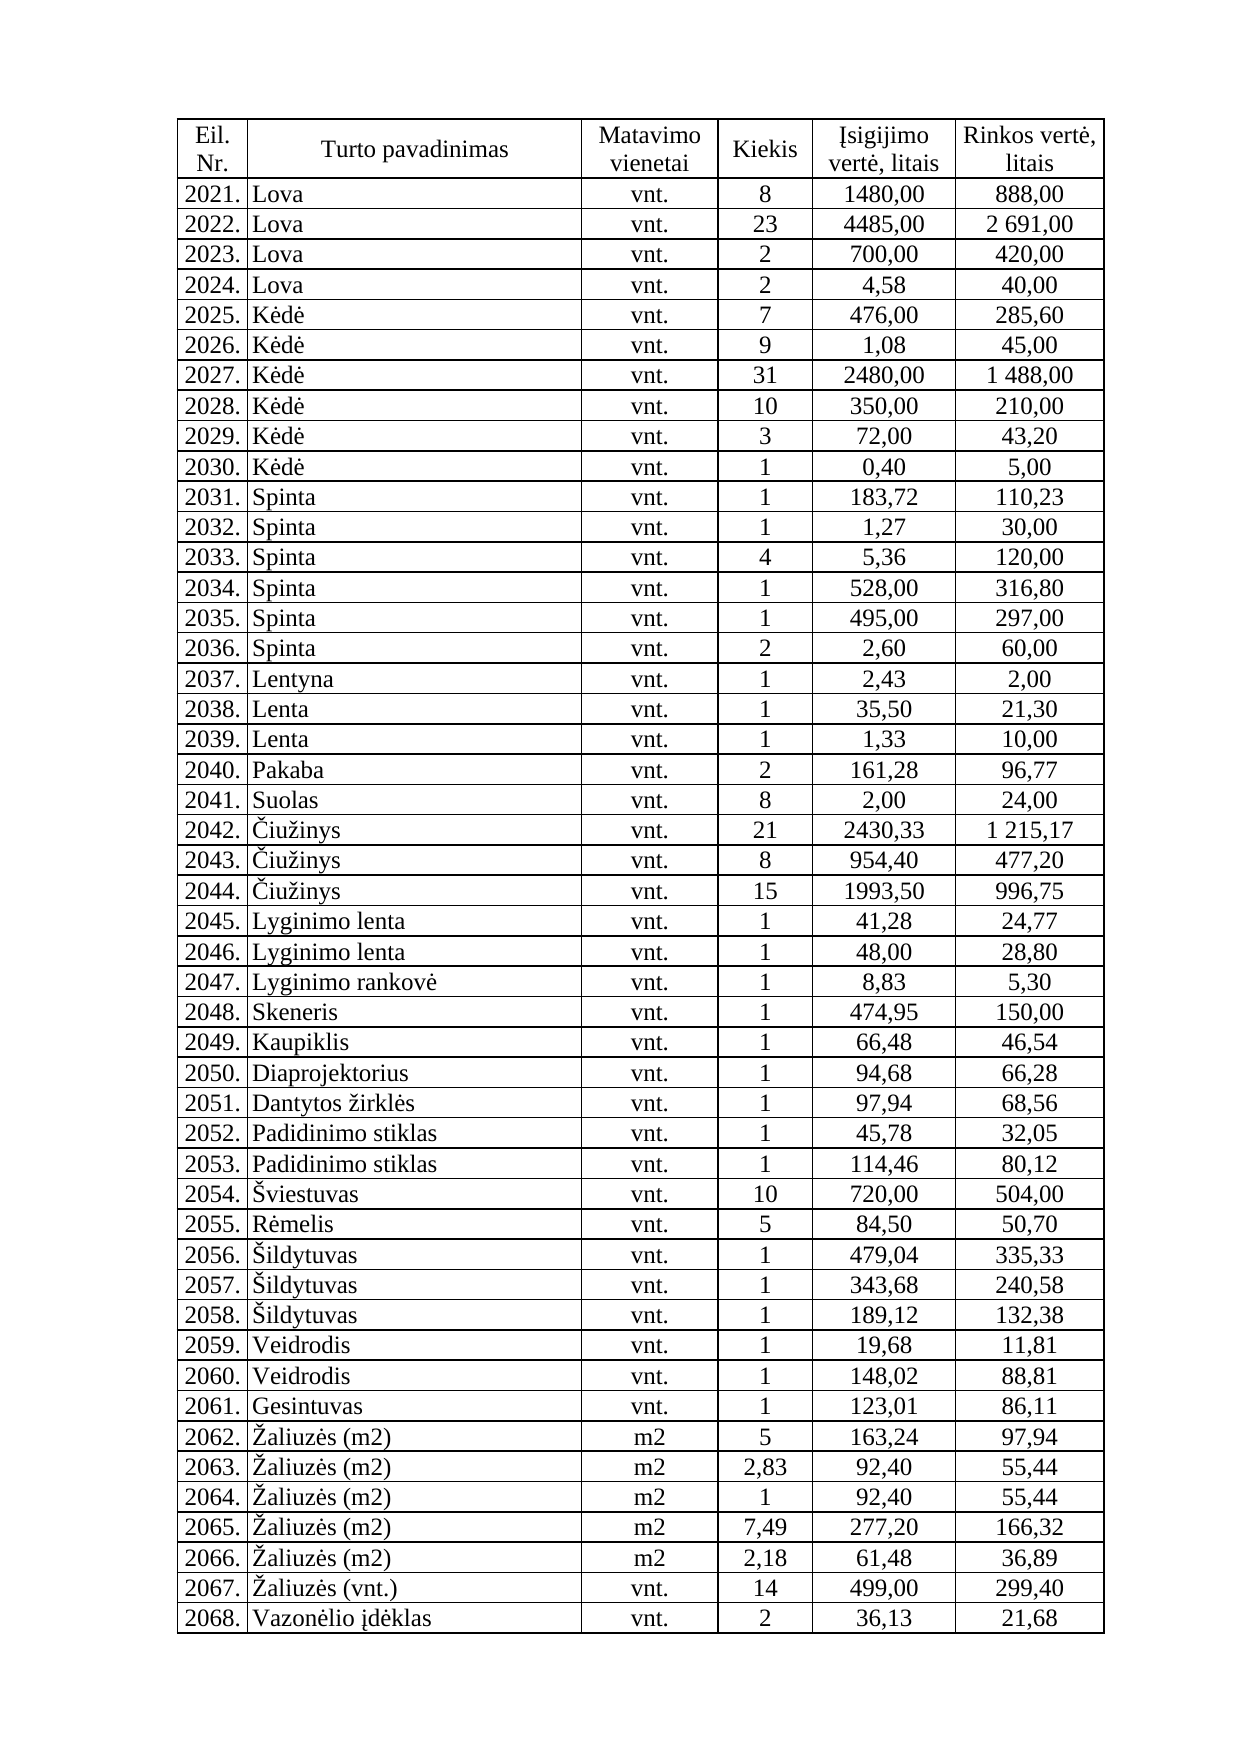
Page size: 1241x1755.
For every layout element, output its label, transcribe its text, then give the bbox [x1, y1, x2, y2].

table_cell Lova [248, 270, 581, 298]
table_cell 888,00 [956, 179, 1103, 207]
table_cell 7 [719, 300, 812, 329]
table_cell 5 [719, 1210, 812, 1238]
table_cell Padidinimo stiklas [248, 1118, 581, 1147]
table_cell 2053. [178, 1149, 247, 1177]
table_cell vnt. [582, 1058, 717, 1087]
table_cell 2059. [178, 1331, 247, 1359]
table_cell 189,12 [813, 1300, 955, 1329]
table_cell 5,36 [813, 543, 955, 571]
table_cell vnt. [582, 1028, 717, 1056]
table_cell Žaliuzės (vnt.) [248, 1573, 581, 1602]
table_cell Suolas [248, 785, 581, 814]
table_cell Lova [248, 179, 581, 207]
table_cell 2048. [178, 997, 247, 1026]
table_cell 954,40 [813, 846, 955, 874]
table_cell Lova [248, 240, 581, 268]
table_header Matavimo vienetai [582, 120, 717, 177]
table_cell 161,28 [813, 755, 955, 783]
table_cell 299,40 [956, 1573, 1103, 1602]
table_cell 2062. [178, 1422, 247, 1450]
table_cell 183,72 [813, 482, 955, 511]
table_cell 0,40 [813, 452, 955, 480]
table_cell 335,33 [956, 1240, 1103, 1268]
table_cell 24,77 [956, 906, 1103, 935]
table_cell 1 [719, 997, 812, 1026]
table_cell vnt. [582, 1300, 717, 1329]
table_cell Padidinimo stiklas [248, 1149, 581, 1177]
table_cell 1 [719, 937, 812, 965]
table_cell 148,02 [813, 1361, 955, 1390]
table_cell Šildytuvas [248, 1270, 581, 1299]
table_cell 4 [719, 543, 812, 571]
table_cell vnt. [582, 997, 717, 1026]
table_cell 2046. [178, 937, 247, 965]
table_cell 2033. [178, 543, 247, 571]
table_cell Kėdė [248, 452, 581, 480]
table_cell 120,00 [956, 543, 1103, 571]
table_cell vnt. [582, 1391, 717, 1420]
table_cell 11,81 [956, 1331, 1103, 1359]
table_cell 55,44 [956, 1482, 1103, 1511]
table_cell 61,48 [813, 1543, 955, 1572]
table_cell 476,00 [813, 300, 955, 329]
table_cell 2024. [178, 270, 247, 298]
table_cell vnt. [582, 876, 717, 905]
table_cell vnt. [582, 330, 717, 359]
table_cell m2 [582, 1543, 717, 1572]
table_cell vnt. [582, 603, 717, 632]
table_cell 5,30 [956, 967, 1103, 996]
table_cell Spinta [248, 543, 581, 571]
table_cell 2040. [178, 755, 247, 783]
table_cell 240,58 [956, 1270, 1103, 1299]
table_cell 2026. [178, 330, 247, 359]
table_cell Spinta [248, 482, 581, 511]
table_cell 2054. [178, 1179, 247, 1208]
table_cell 163,24 [813, 1422, 955, 1450]
table_cell 1 [719, 603, 812, 632]
table_cell Spinta [248, 603, 581, 632]
table_cell 2047. [178, 967, 247, 996]
table_cell 996,75 [956, 876, 1103, 905]
table_cell 528,00 [813, 573, 955, 602]
table_cell 24,00 [956, 785, 1103, 814]
table_cell 1 [719, 452, 812, 480]
table_cell 2 [719, 1603, 812, 1632]
table_cell Lenta [248, 694, 581, 723]
table_cell 1 [719, 967, 812, 996]
table_cell Lyginimo rankovė [248, 967, 581, 996]
table_cell 28,80 [956, 937, 1103, 965]
table_cell Kėdė [248, 330, 581, 359]
table_cell vnt. [582, 1210, 717, 1238]
table_cell 35,50 [813, 694, 955, 723]
table_cell 477,20 [956, 846, 1103, 874]
table_header Įsigijimo vertė, litais [813, 120, 955, 177]
table_cell vnt. [582, 785, 717, 814]
table_cell 1 [719, 482, 812, 511]
table_cell 10,00 [956, 725, 1103, 753]
table_cell vnt. [582, 391, 717, 420]
table_cell Diaprojektorius [248, 1058, 581, 1087]
table_cell 150,00 [956, 997, 1103, 1026]
table_cell 45,00 [956, 330, 1103, 359]
table_cell 2038. [178, 694, 247, 723]
table_cell vnt. [582, 512, 717, 541]
table_cell 2035. [178, 603, 247, 632]
table_cell Dantytos žirklės [248, 1088, 581, 1117]
table_cell 132,38 [956, 1300, 1103, 1329]
table_cell Lova [248, 209, 581, 238]
table_cell 2066. [178, 1543, 247, 1572]
table_cell 43,20 [956, 421, 1103, 450]
table_cell 32,05 [956, 1118, 1103, 1147]
table_cell Žaliuzės (m2) [248, 1452, 581, 1481]
table_cell 36,89 [956, 1543, 1103, 1572]
table_cell Lentyna [248, 664, 581, 692]
table_header Eil. Nr. [178, 120, 247, 177]
table_cell 2037. [178, 664, 247, 692]
table_cell 1 [719, 694, 812, 723]
table_cell 210,00 [956, 391, 1103, 420]
table_cell 72,00 [813, 421, 955, 450]
table_cell 1993,50 [813, 876, 955, 905]
table_cell 474,95 [813, 997, 955, 1026]
table_cell 2063. [178, 1452, 247, 1481]
table_cell Čiužinys [248, 876, 581, 905]
table_cell Žaliuzės (m2) [248, 1513, 581, 1541]
table_cell 2036. [178, 633, 247, 662]
table_cell 420,00 [956, 240, 1103, 268]
table_cell vnt. [582, 179, 717, 207]
table_cell vnt. [582, 300, 717, 329]
table_cell 1 [719, 1361, 812, 1390]
table_cell 3 [719, 421, 812, 450]
table_cell 21,68 [956, 1603, 1103, 1632]
table_cell 1 [719, 1270, 812, 1299]
table_cell 123,01 [813, 1391, 955, 1420]
table_cell 316,80 [956, 573, 1103, 602]
table_cell 2028. [178, 391, 247, 420]
table_cell 8 [719, 846, 812, 874]
table_cell vnt. [582, 1240, 717, 1268]
table_cell 2045. [178, 906, 247, 935]
table_cell vnt. [582, 1179, 717, 1208]
table_cell Kėdė [248, 300, 581, 329]
table_cell m2 [582, 1482, 717, 1511]
table_cell Žaliuzės (m2) [248, 1543, 581, 1572]
table_cell 1 [719, 906, 812, 935]
table_cell Šildytuvas [248, 1240, 581, 1268]
table_cell Veidrodis [248, 1361, 581, 1390]
table_cell 88,81 [956, 1361, 1103, 1390]
table_cell 46,54 [956, 1028, 1103, 1056]
table_cell 92,40 [813, 1482, 955, 1511]
table_cell 2,60 [813, 633, 955, 662]
table_cell 2,00 [956, 664, 1103, 692]
table_cell Šviestuvas [248, 1179, 581, 1208]
table_cell 66,48 [813, 1028, 955, 1056]
table_cell 2067. [178, 1573, 247, 1602]
table_cell vnt. [582, 755, 717, 783]
table_cell 2,18 [719, 1543, 812, 1572]
table_header Rinkos vertė, litais [956, 120, 1103, 177]
table_cell vnt. [582, 846, 717, 874]
table_cell 84,50 [813, 1210, 955, 1238]
table_cell 7,49 [719, 1513, 812, 1541]
table_cell 96,77 [956, 755, 1103, 783]
table_cell vnt. [582, 421, 717, 450]
table_cell 110,23 [956, 482, 1103, 511]
table_cell 2065. [178, 1513, 247, 1541]
table_cell 97,94 [813, 1088, 955, 1117]
table_cell Kėdė [248, 361, 581, 389]
table_cell 2027. [178, 361, 247, 389]
table_cell 2041. [178, 785, 247, 814]
table_cell 700,00 [813, 240, 955, 268]
table_cell 36,13 [813, 1603, 955, 1632]
table_cell 1 [719, 512, 812, 541]
table_cell 297,00 [956, 603, 1103, 632]
table_cell 68,56 [956, 1088, 1103, 1117]
table_cell 10 [719, 1179, 812, 1208]
table_cell vnt. [582, 815, 717, 844]
table_cell vnt. [582, 543, 717, 571]
table_cell 2430,33 [813, 815, 955, 844]
table_cell Lyginimo lenta [248, 906, 581, 935]
table_cell vnt. [582, 664, 717, 692]
table_cell 2022. [178, 209, 247, 238]
table_cell 114,46 [813, 1149, 955, 1177]
table_cell 80,12 [956, 1149, 1103, 1177]
table_cell 1 [719, 725, 812, 753]
table_cell Pakaba [248, 755, 581, 783]
table_cell Žaliuzės (m2) [248, 1482, 581, 1511]
table_cell 2,83 [719, 1452, 812, 1481]
table_cell 2 [719, 755, 812, 783]
table_cell 2029. [178, 421, 247, 450]
table_cell 1 [719, 664, 812, 692]
table_cell 350,00 [813, 391, 955, 420]
table_cell 40,00 [956, 270, 1103, 298]
table_cell 720,00 [813, 1179, 955, 1208]
table_cell 1 [719, 1482, 812, 1511]
table_cell vnt. [582, 906, 717, 935]
table_cell 499,00 [813, 1573, 955, 1602]
table_cell 45,78 [813, 1118, 955, 1147]
table_cell 495,00 [813, 603, 955, 632]
table_cell Čiužinys [248, 846, 581, 874]
table_cell 4485,00 [813, 209, 955, 238]
table_cell 2050. [178, 1058, 247, 1087]
table_cell 2049. [178, 1028, 247, 1056]
table_cell vnt. [582, 633, 717, 662]
table_cell vnt. [582, 240, 717, 268]
table_cell 5,00 [956, 452, 1103, 480]
table_cell Spinta [248, 512, 581, 541]
table_cell 2061. [178, 1391, 247, 1420]
table_cell Lyginimo lenta [248, 937, 581, 965]
table_cell 2 691,00 [956, 209, 1103, 238]
table_cell 60,00 [956, 633, 1103, 662]
table_cell 1 [719, 1391, 812, 1420]
table_cell 30,00 [956, 512, 1103, 541]
table_cell 1,27 [813, 512, 955, 541]
table_cell Spinta [248, 573, 581, 602]
table_cell 8,83 [813, 967, 955, 996]
table_cell 94,68 [813, 1058, 955, 1087]
table_cell 1 [719, 1149, 812, 1177]
table_cell vnt. [582, 270, 717, 298]
table_cell vnt. [582, 1331, 717, 1359]
table_cell 19,68 [813, 1331, 955, 1359]
table_cell 343,68 [813, 1270, 955, 1299]
table_cell m2 [582, 1422, 717, 1450]
table_cell 1 [719, 1240, 812, 1268]
table_cell Kėdė [248, 391, 581, 420]
table_cell 2068. [178, 1603, 247, 1632]
table_cell vnt. [582, 1603, 717, 1632]
table_cell 277,20 [813, 1513, 955, 1541]
table_cell 92,40 [813, 1452, 955, 1481]
table_cell Žaliuzės (m2) [248, 1422, 581, 1450]
table_cell Kaupiklis [248, 1028, 581, 1056]
table_cell 2,43 [813, 664, 955, 692]
table_cell 8 [719, 785, 812, 814]
table_cell 2,00 [813, 785, 955, 814]
table_cell 2043. [178, 846, 247, 874]
table_cell vnt. [582, 694, 717, 723]
table_cell 15 [719, 876, 812, 905]
table_cell vnt. [582, 209, 717, 238]
table_cell vnt. [582, 482, 717, 511]
table_cell 2055. [178, 1210, 247, 1238]
table_cell Skeneris [248, 997, 581, 1026]
table_cell vnt. [582, 1573, 717, 1602]
table_cell 2058. [178, 1300, 247, 1329]
table_cell 2056. [178, 1240, 247, 1268]
table_cell 2025. [178, 300, 247, 329]
table_cell vnt. [582, 452, 717, 480]
table_cell 9 [719, 330, 812, 359]
table_cell 2057. [178, 1270, 247, 1299]
table_cell 55,44 [956, 1452, 1103, 1481]
table_cell 504,00 [956, 1179, 1103, 1208]
table_cell 2031. [178, 482, 247, 511]
table_cell Kėdė [248, 421, 581, 450]
table_cell 1480,00 [813, 179, 955, 207]
table_cell 21,30 [956, 694, 1103, 723]
table_cell 2039. [178, 725, 247, 753]
table_cell vnt. [582, 1118, 717, 1147]
table_cell vnt. [582, 1270, 717, 1299]
table_cell Gesintuvas [248, 1391, 581, 1420]
table_cell 1 [719, 573, 812, 602]
table_cell 2032. [178, 512, 247, 541]
table_cell vnt. [582, 1149, 717, 1177]
table_cell 23 [719, 209, 812, 238]
table_cell Veidrodis [248, 1331, 581, 1359]
table_cell 1 [719, 1331, 812, 1359]
table_cell 1,33 [813, 725, 955, 753]
table_cell 2064. [178, 1482, 247, 1511]
table_cell vnt. [582, 573, 717, 602]
table_cell 1 [719, 1088, 812, 1117]
table_cell 2034. [178, 573, 247, 602]
table_cell vnt. [582, 1361, 717, 1390]
table_cell 2480,00 [813, 361, 955, 389]
table_cell 2044. [178, 876, 247, 905]
table_cell 2060. [178, 1361, 247, 1390]
table_cell 1,08 [813, 330, 955, 359]
table_cell 1 488,00 [956, 361, 1103, 389]
table_cell 2042. [178, 815, 247, 844]
table_cell 2021. [178, 179, 247, 207]
table_cell Spinta [248, 633, 581, 662]
table_cell 1 215,17 [956, 815, 1103, 844]
table_cell 2030. [178, 452, 247, 480]
table_cell 8 [719, 179, 812, 207]
table_cell vnt. [582, 1088, 717, 1117]
table_cell 1 [719, 1300, 812, 1329]
table_header Turto pavadinimas [248, 120, 581, 177]
table_cell 2 [719, 633, 812, 662]
table_cell 2051. [178, 1088, 247, 1117]
table_cell 97,94 [956, 1422, 1103, 1450]
table_cell 21 [719, 815, 812, 844]
table_cell 50,70 [956, 1210, 1103, 1238]
table_cell vnt. [582, 937, 717, 965]
table_cell 66,28 [956, 1058, 1103, 1087]
table_cell Lenta [248, 725, 581, 753]
table_cell m2 [582, 1452, 717, 1481]
table_header Kiekis [719, 120, 812, 177]
table_cell 48,00 [813, 937, 955, 965]
table_cell 14 [719, 1573, 812, 1602]
table_cell 1 [719, 1058, 812, 1087]
table_cell Vazonėlio įdėklas [248, 1603, 581, 1632]
table_cell Šildytuvas [248, 1300, 581, 1329]
table_cell vnt. [582, 967, 717, 996]
table_cell 86,11 [956, 1391, 1103, 1420]
table_cell 2023. [178, 240, 247, 268]
table_cell 166,32 [956, 1513, 1103, 1541]
table_cell 2052. [178, 1118, 247, 1147]
table_cell vnt. [582, 725, 717, 753]
table_cell 5 [719, 1422, 812, 1450]
table_cell 10 [719, 391, 812, 420]
table_cell m2 [582, 1513, 717, 1541]
table_cell Čiužinys [248, 815, 581, 844]
table_cell 2 [719, 270, 812, 298]
table_cell 41,28 [813, 906, 955, 935]
table_cell 285,60 [956, 300, 1103, 329]
table_cell vnt. [582, 361, 717, 389]
table_cell 31 [719, 361, 812, 389]
table_cell 2 [719, 240, 812, 268]
table_cell 1 [719, 1118, 812, 1147]
table_cell Rėmelis [248, 1210, 581, 1238]
table_cell 4,58 [813, 270, 955, 298]
table_cell 479,04 [813, 1240, 955, 1268]
table_cell 1 [719, 1028, 812, 1056]
